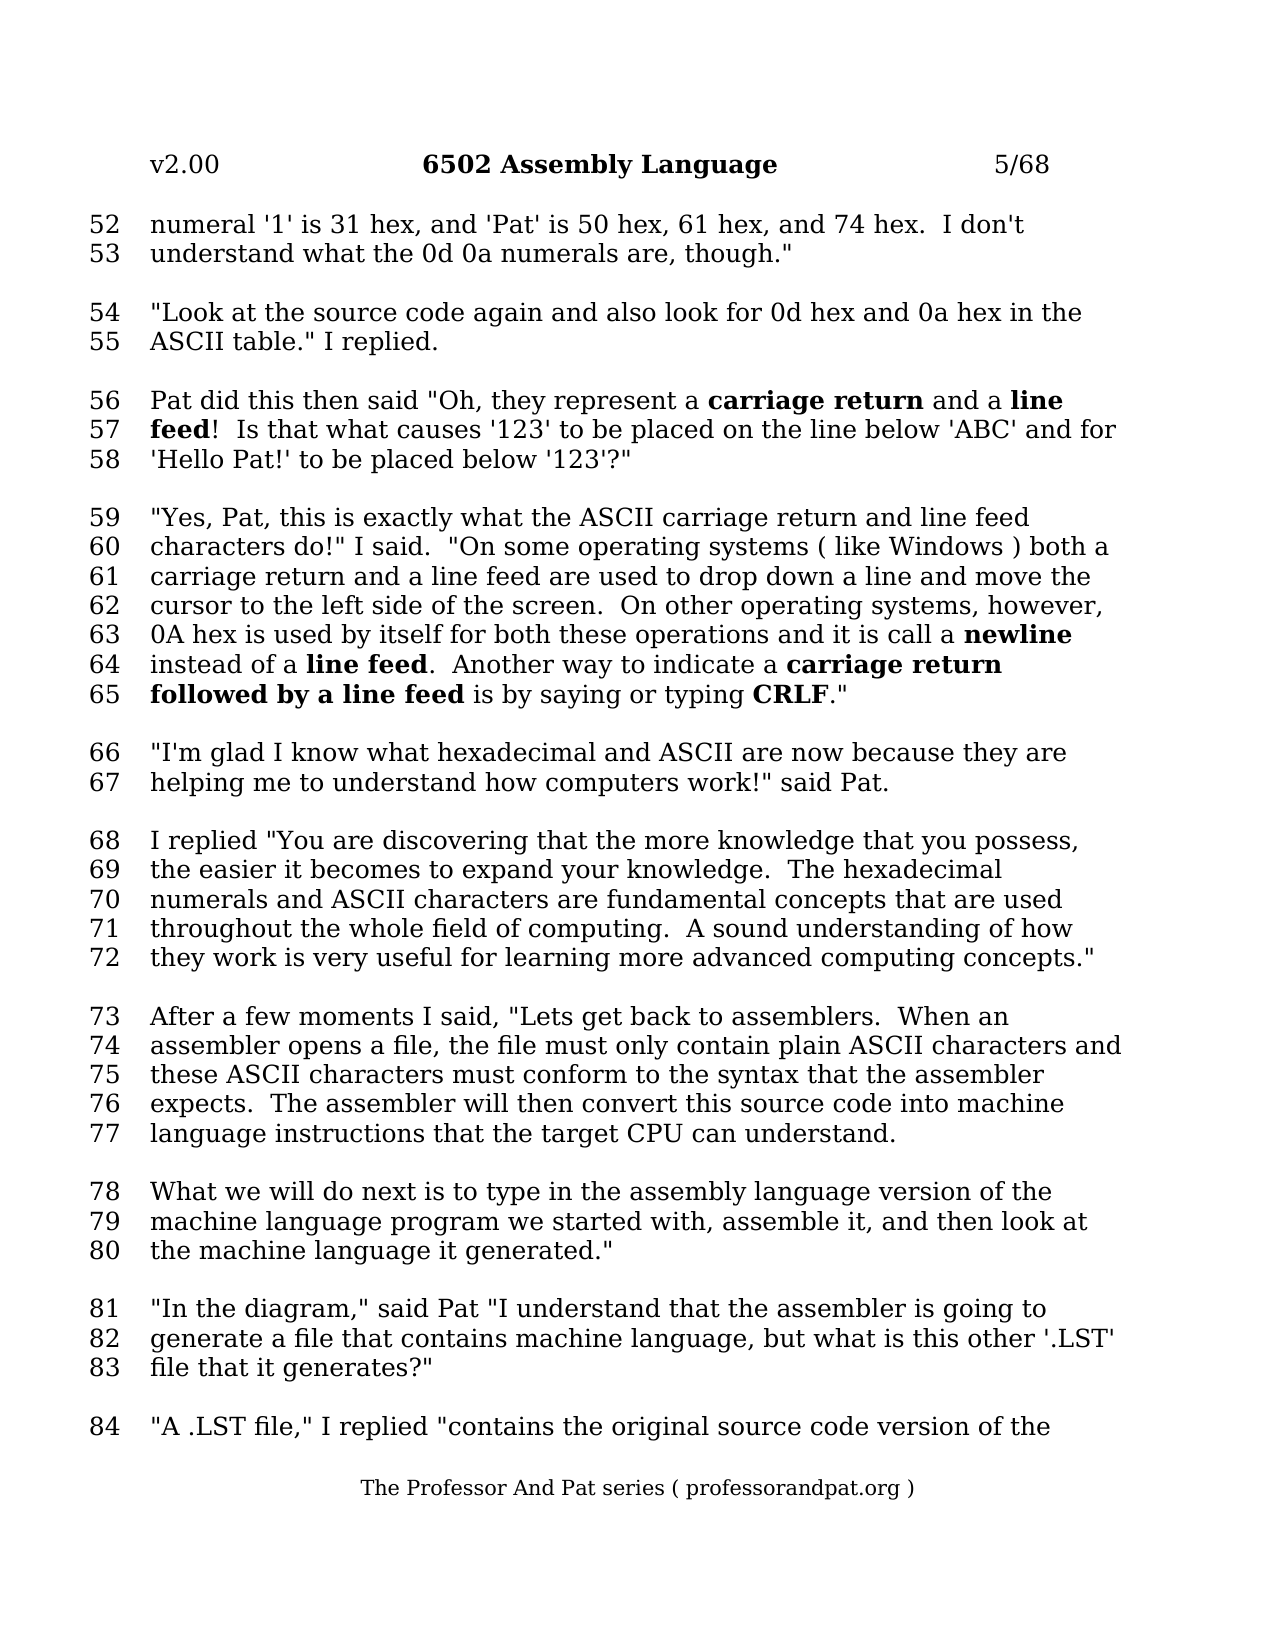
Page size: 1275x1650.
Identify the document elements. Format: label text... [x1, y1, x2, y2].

text I replied "You are discovering that the more knowledge that you possess, the easier it becomes to expand your knowledge. The hexadecimal numerals and ASCII characters are fundamental concepts that are used throughout the whole field of computing. A sound understanding of how they work is very useful for learning more advanced computing concepts." [150, 826, 1125, 973]
text "A .LST file," I replied "contains the original source code version of the [150, 1412, 1125, 1441]
text After a few moments I said, "Lets get back to assemblers. When an assembler opens a file, the file must only contain plain ASCII characters and these ASCII characters must conform to the syntax that the assembler expects. The assembler will then convert this source code into machine language instructions that the target CPU can understand. [150, 1002, 1125, 1148]
text "I'm glad I know what hexadecimal and ASCII are now because they are helping me to understand how computers work!" said Pat. [150, 738, 1125, 797]
text "Look at the source code again and also look for 0d hex and 0a hex in the ASCII table." I replied. [150, 298, 1125, 356]
text "In the diagram," said Pat "I understand that the assembler is going to generate a file that contains machine language, but what is this other '.LST' file that it generates?" [150, 1294, 1125, 1382]
text Pat did this then said "Oh, they represent a carriage return and a line feed! Is that what causes '123' to be placed on the line below 'ABC' and for 'Hello Pat!' to be placed below '123'?" [150, 386, 1125, 474]
text What we will do next is to type in the assembly language version of the machine language program we started with, assemble it, and then look at the machine language it generated." [150, 1177, 1125, 1265]
text "Yes, Pat, this is exactly what the ASCII carriage return and line feed characters do!" I said. "On some operating systems ( like Windows ) both a carriage return and a line feed are used to drop down a line and move the cursor to the left side of the screen. On other operating systems, however, 0A hex is used by itself for both these operations and it is call a newline instead of a line feed. Another way to indicate a carriage return followed by a line feed is by saying or typing CRLF." [150, 503, 1125, 709]
text numeral '1' is 31 hex, and 'Pat' is 50 hex, 61 hex, and 74 hex. I don't understand what the 0d 0a numerals are, though." [150, 210, 1125, 268]
